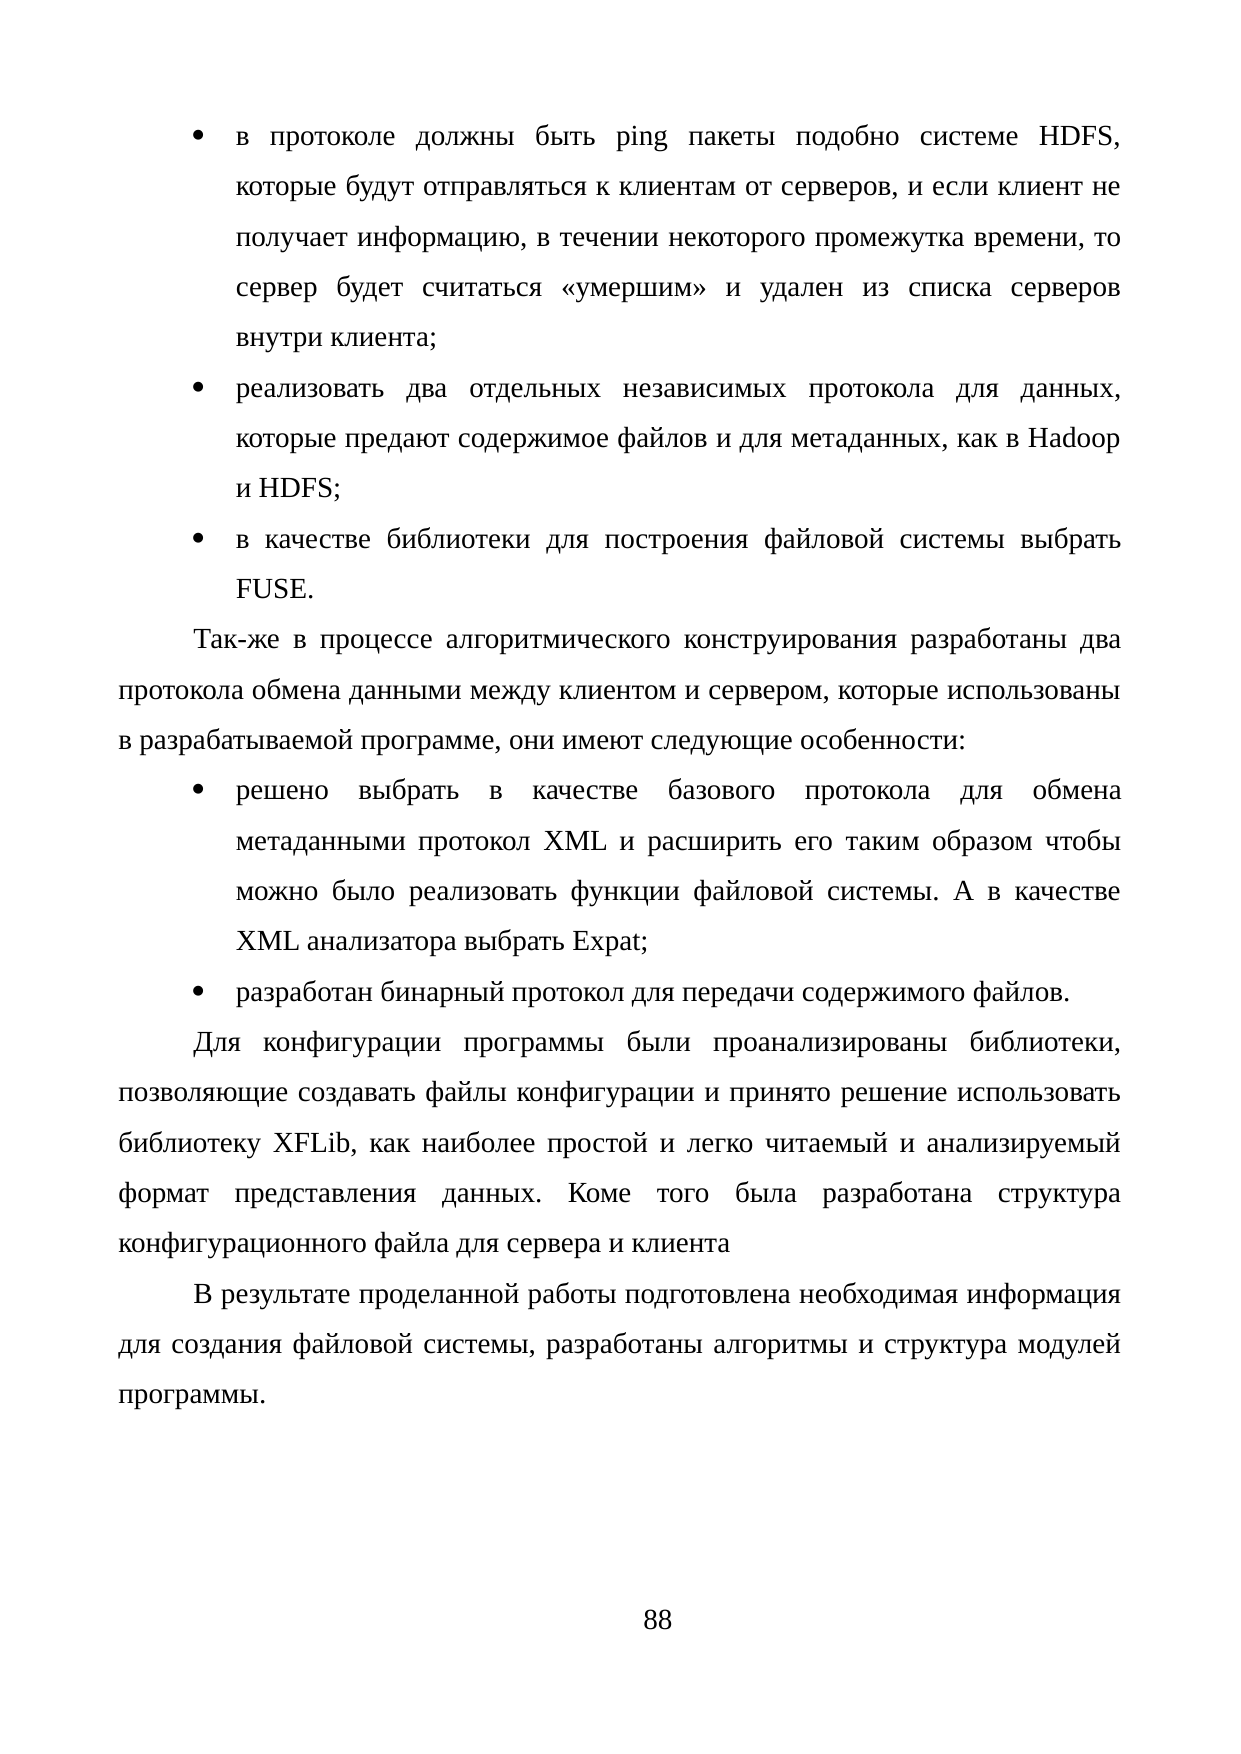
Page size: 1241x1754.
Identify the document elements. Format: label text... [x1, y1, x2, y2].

text Для конфигурации программы были проанализированы библиотеки, позволяющие создавать файлы конфигурации и принято решение использовать библиотеку XFLib, как наиболее простой и легко читаемый и анализируемый формат представления данных. Коме того была разработана структура конфигурационного файла для сервера и клиента [118, 1024, 1122, 1259]
list решено выбрать в качестве базового протокола для обмена метаданными протокол XML и расширить его таким образом чтобы можно было реализовать функции файловой системы. А в качестве XML анализатора выбрать Expat; [193, 772, 1122, 957]
list разработан бинарный протокол для передачи содержимого файлов. [193, 974, 1122, 1007]
list в качестве библиотеки для построения файловой системы выбрать FUSE. [193, 521, 1122, 605]
text В результате проделанной работы подготовлена необходимая информация для создания файловой системы, разработаны алгоритмы и структура модулей программы. [118, 1276, 1122, 1410]
list реализовать два отдельных независимых протокола для данных, которые предают содержимое файлов и для метаданных, как в Hadoop и HDFS; [193, 370, 1122, 504]
list в протоколе должны быть ping пакеты подобно системе HDFS, которые будут отправляться к клиентам от серверов, и если клиент не получает информацию, в течении некоторого промежутка времени, то сервер будет считаться «умершим» и удален из списка серверов внутри клиента; [193, 118, 1122, 353]
text Так-же в процессе алгоритмического конструирования разработаны два протокола обмена данными между клиентом и сервером, которые использованы в разрабатываемой программе, они имеют следующие особенности: [118, 622, 1122, 756]
